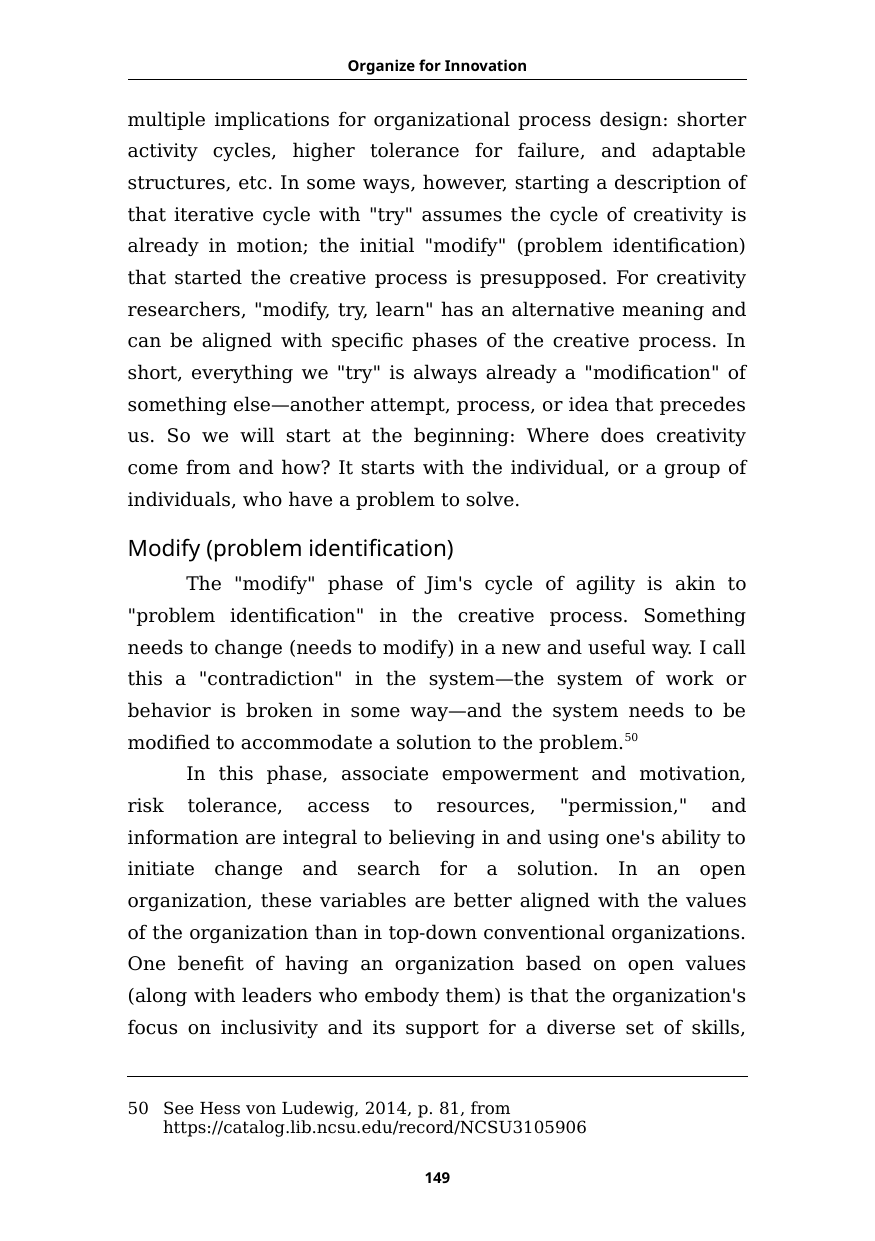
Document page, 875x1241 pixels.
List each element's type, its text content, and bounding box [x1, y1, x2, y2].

text In this phase, associate empowerment and motivation, risk tolerance, access to resources, "permission," and information are integral to believing in and using one's ability to initiate change and search for a solution. In an open organization, these variables are better aligned with the values of the organization than in top-down conventional organizations. One benefit of having an organization based on open values (along with leaders who embody them) is that the organization's focus on inclusivity and its support for a diverse set of skills, [127, 763, 747, 1038]
text The "modify" phase of Jim's cycle of agility is akin to "problem identification" in the creative process. Something needs to change (needs to modify) in a new and useful way. I call this a "contradiction" in the system—the system of work or behavior is broken in some way—and the system needs to be modified to accommodate a solution to the problem. [127, 573, 747, 753]
text multiple implications for organizational process design: shorter activity cycles, higher tolerance for failure, and adaptable structures, etc. In some ways, however, starting a description of that iterative cycle with "try" assumes the cycle of creativity is already in motion; the initial "modify" (problem identification) that started the creative process is presupposed. For creativity researchers, "modify, try, learn" has an alternative meaning and can be aligned with specific phases of the creative process. In short, everything we "try" is always already a "modification" of something else—another attempt, process, or idea that precedes us. So we will start at the beginning: Where does creativity come from and how? It starts with the individual, or a group of individuals, who have a problem to solve. [127, 109, 747, 511]
text See Hess von Ludewig, 2014, p. 81, from https://catalog.lib.ncsu.edu/record/NCSU3105906 [127, 1099, 747, 1138]
subtitle Modify (problem identification) [127, 535, 747, 561]
